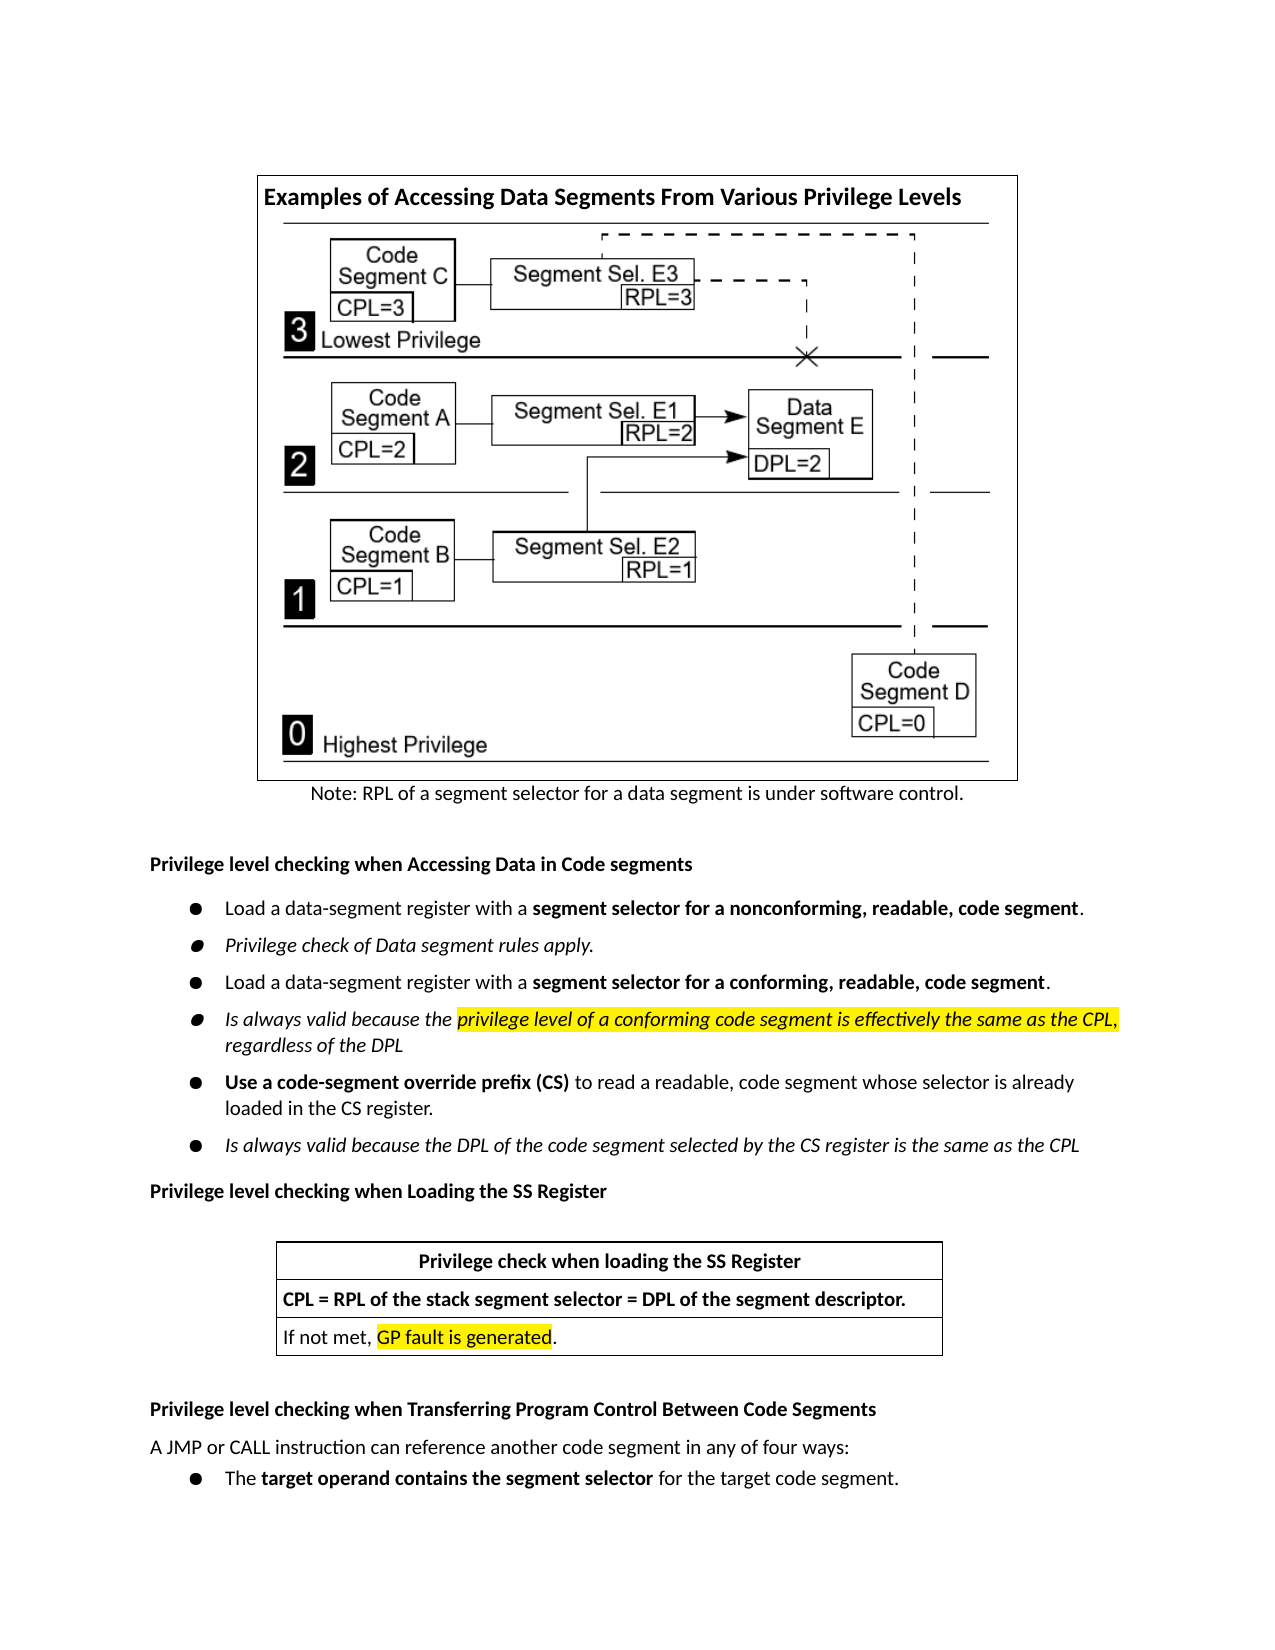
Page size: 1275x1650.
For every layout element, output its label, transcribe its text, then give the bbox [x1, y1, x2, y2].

text Examples of Accessing Data Segments From Various Privilege Levels [264, 181, 1011, 211]
subtitle Privilege level checking when Loading the SS Register [150, 1178, 1125, 1203]
list Use a code-segment override prefix (CS) to read a readable, code segment whose selector is already loaded in the CS register. [187, 1069, 1125, 1120]
table_cell If not met, GP fault is generated. [277, 1318, 942, 1355]
picture [263, 211, 997, 768]
list Privilege check of Data segment rules apply. [187, 932, 1125, 957]
table_cell CPL = RPL of the stack segment selector = DPL of the segment descriptor. [277, 1280, 942, 1317]
list The target operand contains the segment selector for the target code segment. [187, 1465, 1125, 1491]
list Is always valid because the privilege level of a conforming code segment is effectively the same as the CPL, regardless of the DPL [187, 1007, 1125, 1057]
table_header Privilege check when loading the SS Register [277, 1243, 942, 1279]
subtitle Privilege level checking when Transferring Program Control Between Code Segments [150, 1396, 1125, 1422]
text Note: RPL of a segment selector for a data segment is under software control. [150, 150, 1125, 806]
list Is always valid because the DPL of the code segment selected by the CS register is the same as the CPL [187, 1132, 1125, 1157]
subtitle Privilege level checking when Accessing Data in Code segments [150, 851, 1125, 876]
list Load a data-segment register with a segment selector for a nonconforming, readable, code segment. [187, 895, 1125, 920]
text A JMP or CALL instruction can reference another code segment in any of four ways: [150, 1434, 1125, 1459]
list Load a data-segment register with a segment selector for a conforming, readable, code segment. [187, 969, 1125, 995]
